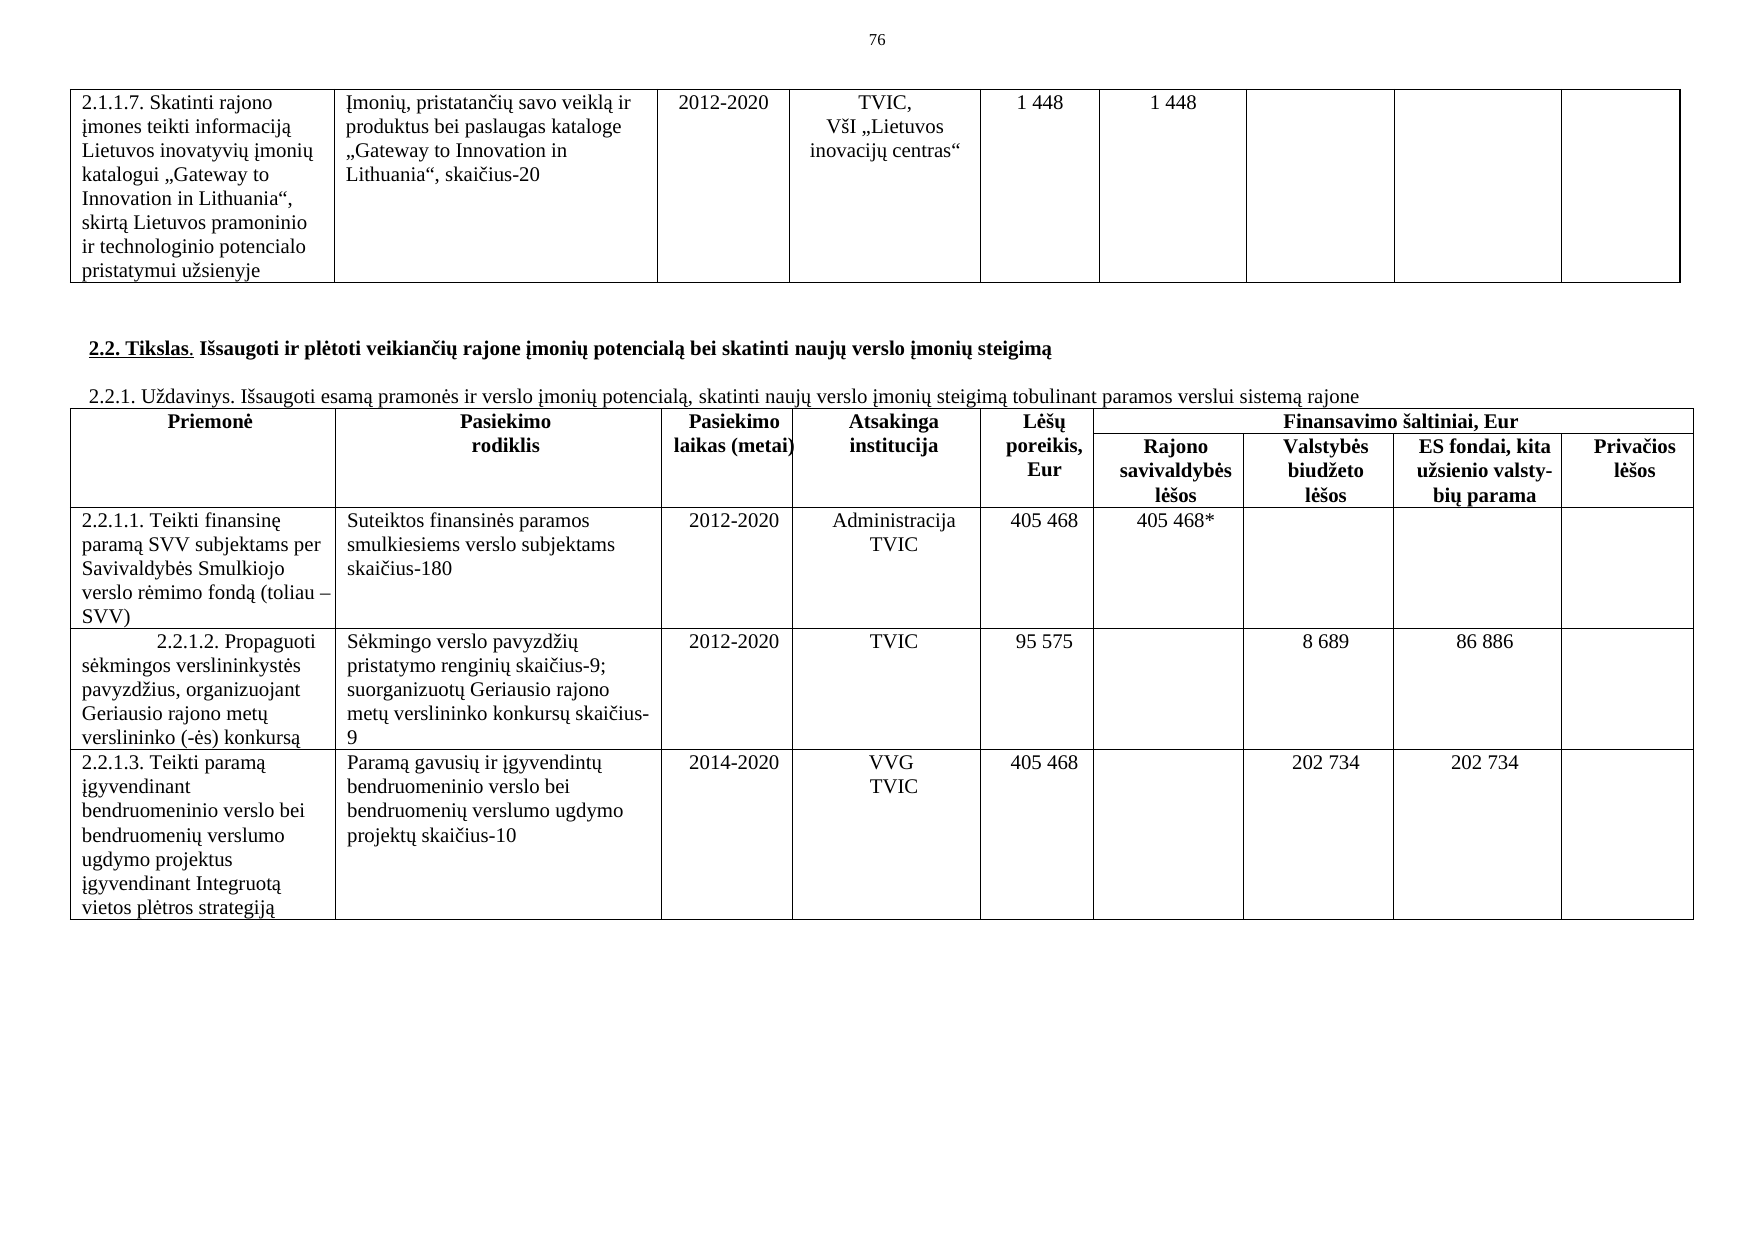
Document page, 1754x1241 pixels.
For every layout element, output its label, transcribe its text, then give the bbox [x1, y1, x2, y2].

table_cell 95 575 [981, 629, 1093, 749]
table_cell [1094, 629, 1243, 749]
table_cell 1 448 [1100, 90, 1246, 282]
table_cell 405 468 [981, 508, 1093, 628]
table_cell ES fondai, kita užsienio valsty- bių parama [1394, 434, 1561, 507]
table_cell 2.2.1.2. Propaguoti sėkmingos verslininkystės pavyzdžius, organizuojant Geriausio rajono metų verslininko (-ės) konkursą [71, 629, 335, 749]
table_cell Valstybės biudžeto lėšos [1244, 434, 1393, 507]
table_cell [1244, 508, 1393, 628]
table_cell [1094, 750, 1243, 919]
table_header Lėšų poreikis, Eur [981, 409, 1093, 507]
table_cell Suteiktos finansinės paramos smulkiesiems verslo subjektams skaičius-180 [336, 508, 661, 628]
table_cell [1395, 90, 1561, 282]
table_cell 2.2.1.1. Teikti finansinę paramą SVV subjektams per Savivaldybės Smulkiojo verslo rėmimo fondą (toliau – SVV) [71, 508, 335, 628]
table_cell Sėkmingo verslo pavyzdžių pristatymo renginių skaičius-9; suorganizuotų Geriausio rajono metų verslininko konkursų skaičius-9 [336, 629, 661, 749]
table_cell Administracija TVIC [793, 508, 980, 628]
table_cell 2012-2020 [662, 508, 792, 628]
text 2.2.1. Uždavinys. Išsaugoti esamą pramonės ir verslo įmonių potencialą, skatinti naujų verslo įmonių steigimą tobulinant paramos verslui sistemą rajone [89, 384, 1679, 408]
table_cell 86 886 [1394, 629, 1561, 749]
table_cell TVIC [793, 629, 980, 749]
table_cell 8 689 [1244, 629, 1393, 749]
table_cell 405 468* [1094, 508, 1243, 628]
table_cell 2012-2020 [658, 90, 789, 282]
table_cell Įmonių, pristatančių savo veiklą ir produktus bei paslaugas kataloge „Gateway to Innovation in Lithuania“, skaičius-20 [335, 90, 657, 282]
table_header Pasiekimo rodiklis [336, 409, 661, 507]
table_cell Privačios lėšos [1562, 434, 1693, 507]
table_cell 202 734 [1244, 750, 1393, 919]
table_cell [1562, 629, 1693, 749]
table_cell 2.1.1.7. Skatinti rajono įmones teikti informaciją Lietuvos inovatyvių įmonių katalogui „Gateway to Innovation in Lithuania“, skirtą Lietuvos pramoninio ir technologinio potencialo pristatymui užsienyje [71, 90, 334, 282]
table_cell 2014-2020 [662, 750, 792, 919]
table_cell [1562, 508, 1693, 628]
table_cell 405 468 [981, 750, 1093, 919]
table_cell TVIC, VšI „Lietuvos inovacijų centras“ [790, 90, 980, 282]
table_cell 2.2.1.3. Teikti paramą įgyvendinant bendruomeninio verslo bei bendruomenių verslumo ugdymo projektus įgyvendinant Integruotą vietos plėtros strategiją [71, 750, 335, 919]
table_header Pasiekimo laikas (metai) [662, 409, 792, 507]
table_cell [1562, 90, 1679, 282]
table_cell 202 734 [1394, 750, 1561, 919]
table_cell [1247, 90, 1394, 282]
text 2.2. Tikslas. Išsaugoti ir plėtoti veikiančių rajone įmonių potencialą bei skatinti naujų verslo įmonių steigimą [89, 336, 1679, 360]
table_cell 2012-2020 [662, 629, 792, 749]
table_header Finansavimo šaltiniai, Eur [1094, 409, 1693, 433]
table_cell Rajono savivaldybės lėšos [1094, 434, 1243, 507]
table_cell [1562, 750, 1693, 919]
table_cell [1394, 508, 1561, 628]
table_cell 1 448 [981, 90, 1099, 282]
table_header Priemonė [71, 409, 335, 507]
table_header Atsakinga institucija [793, 409, 980, 507]
table_cell Paramą gavusių ir įgyvendintų bendruomeninio verslo bei bendruomenių verslumo ugdymo projektų skaičius-10 [336, 750, 661, 919]
table_cell VVG TVIC [793, 750, 980, 919]
